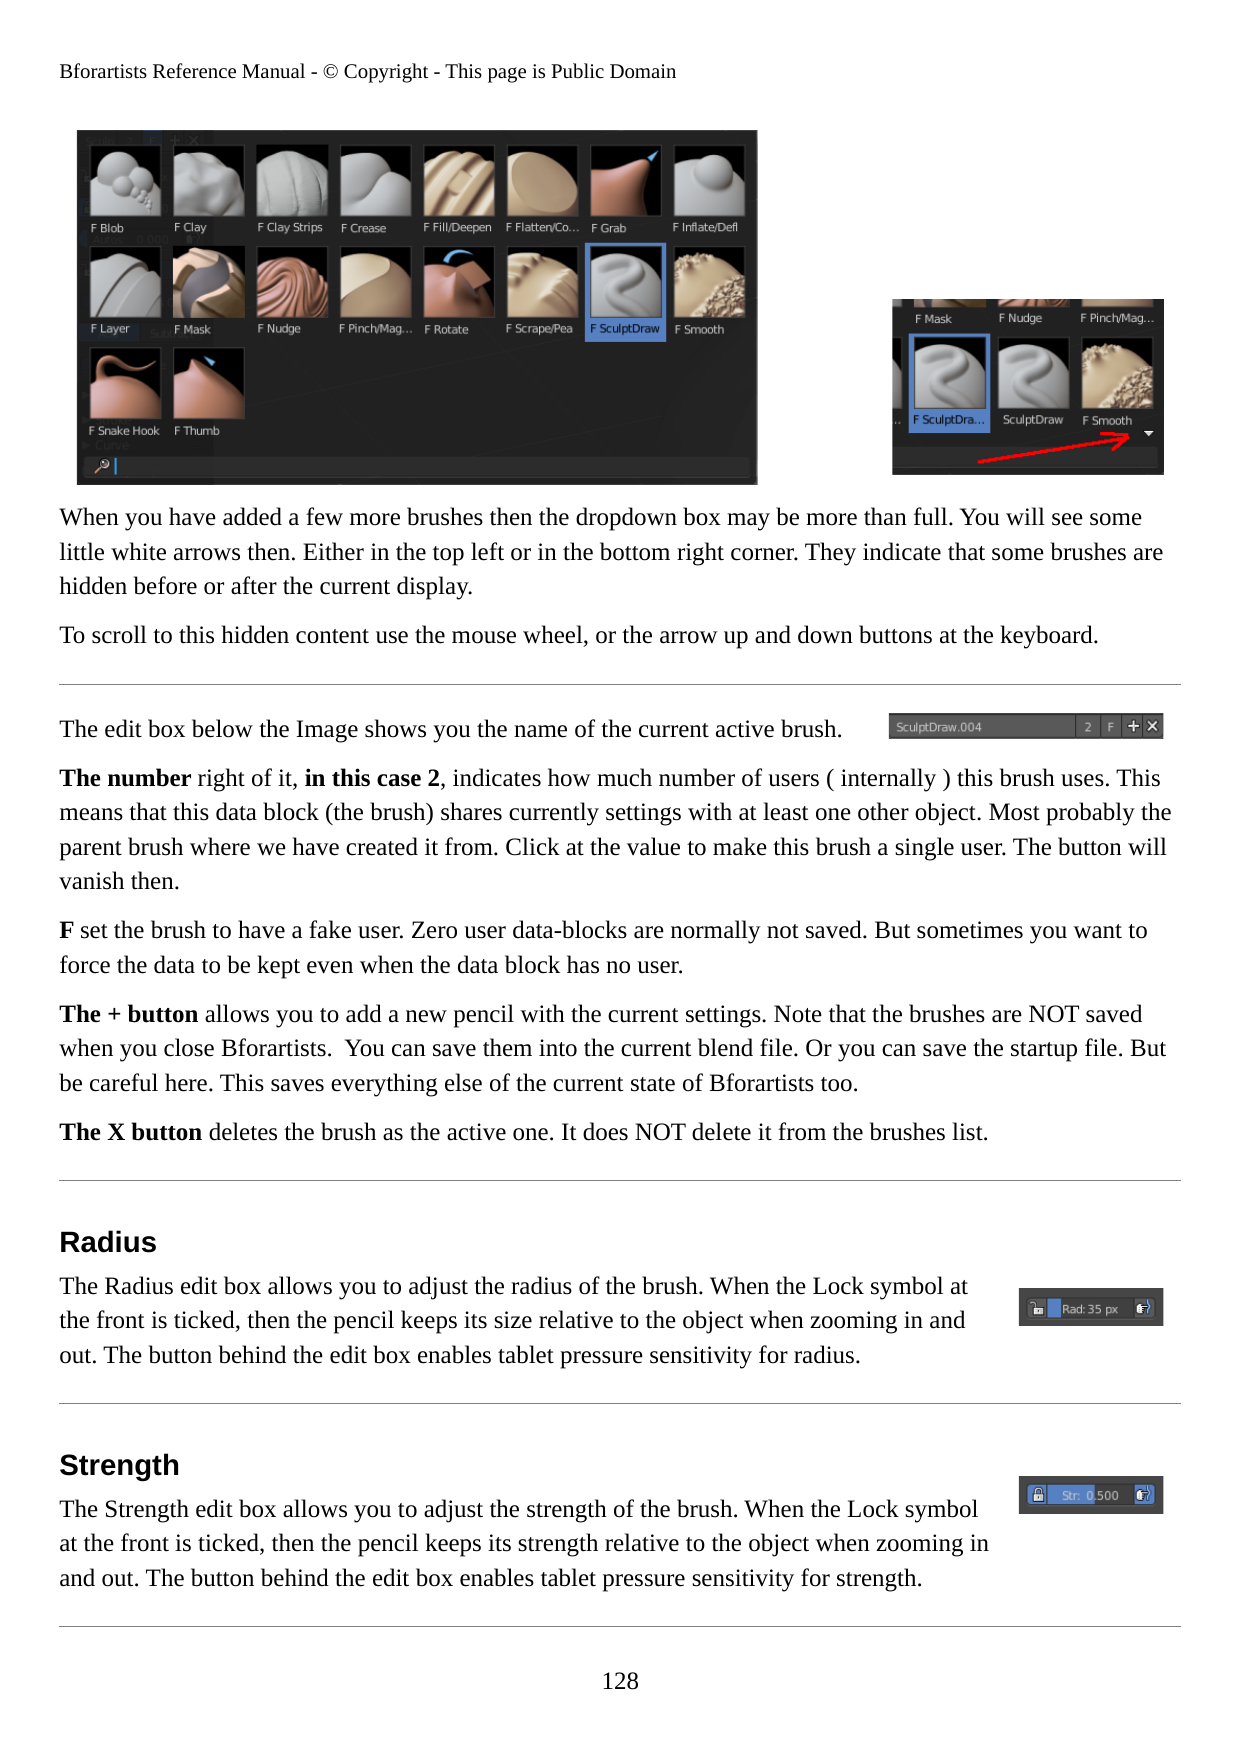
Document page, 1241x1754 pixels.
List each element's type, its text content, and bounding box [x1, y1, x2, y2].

picture [1018, 1288, 1164, 1326]
picture [1018, 1476, 1164, 1514]
subtitle Radius [59, 1224, 1181, 1258]
picture [888, 713, 1164, 739]
text The X button deletes the brush as the active one. It does NOT delete it from the brushes list. [59, 1117, 1181, 1146]
text When you have added a few more brushes then the dropdown box may be more than full. You will see some little white arrows then. Either in the top left or in the bottom right corner. They indicate that some brushes are hidden before or after the current display. [59, 500, 1181, 600]
text The edit box below the Image shows you the name of the current active brush. [59, 714, 1181, 742]
picture [76, 130, 758, 485]
picture [892, 299, 1164, 475]
text F set the brush to have a fake user. Zero user data-blocks are normally not saved. But sometimes you want to force the data to be kept even when the data block has no user. [59, 915, 1181, 978]
text The Radius edit box allows you to adjust the radius of the brush. When the Lock symbol at the front is ticked, then the pencil keeps its size relative to the object when zooming in and out. The button behind the edit box enables tablet pressure sensitivity for radius. [59, 1271, 1181, 1368]
text To scroll to this hidden content use the mouse wheel, or the arrow up and down buttons at the keyboard. [59, 620, 1181, 649]
subtitle Strength [59, 1448, 1181, 1481]
text The + button allows you to add a new pencil with the current settings. Note that the brushes are NOT saved when you close Bforartists. You can save them into the current blend file. Or you can save the startup file. But be careful here. This saves everything else of the current state of Bforartists too. [59, 999, 1181, 1096]
text The number right of it, in this case 2, indicates how much number of users ( internally ) this brush uses. This means that this data block (the brush) shares currently settings with at least one other object. Most probably the parent brush where we have created it from. Click at the value to make this brush a single user. The button will vanish then. [59, 763, 1181, 895]
text The Strength edit box allows you to adjust the strength of the brush. When the Lock symbol at the front is ticked, then the pencil keeps its strength relative to the object when zooming in and out. The button behind the edit box enables tablet pressure sensitivity for strength. [59, 1494, 1181, 1592]
